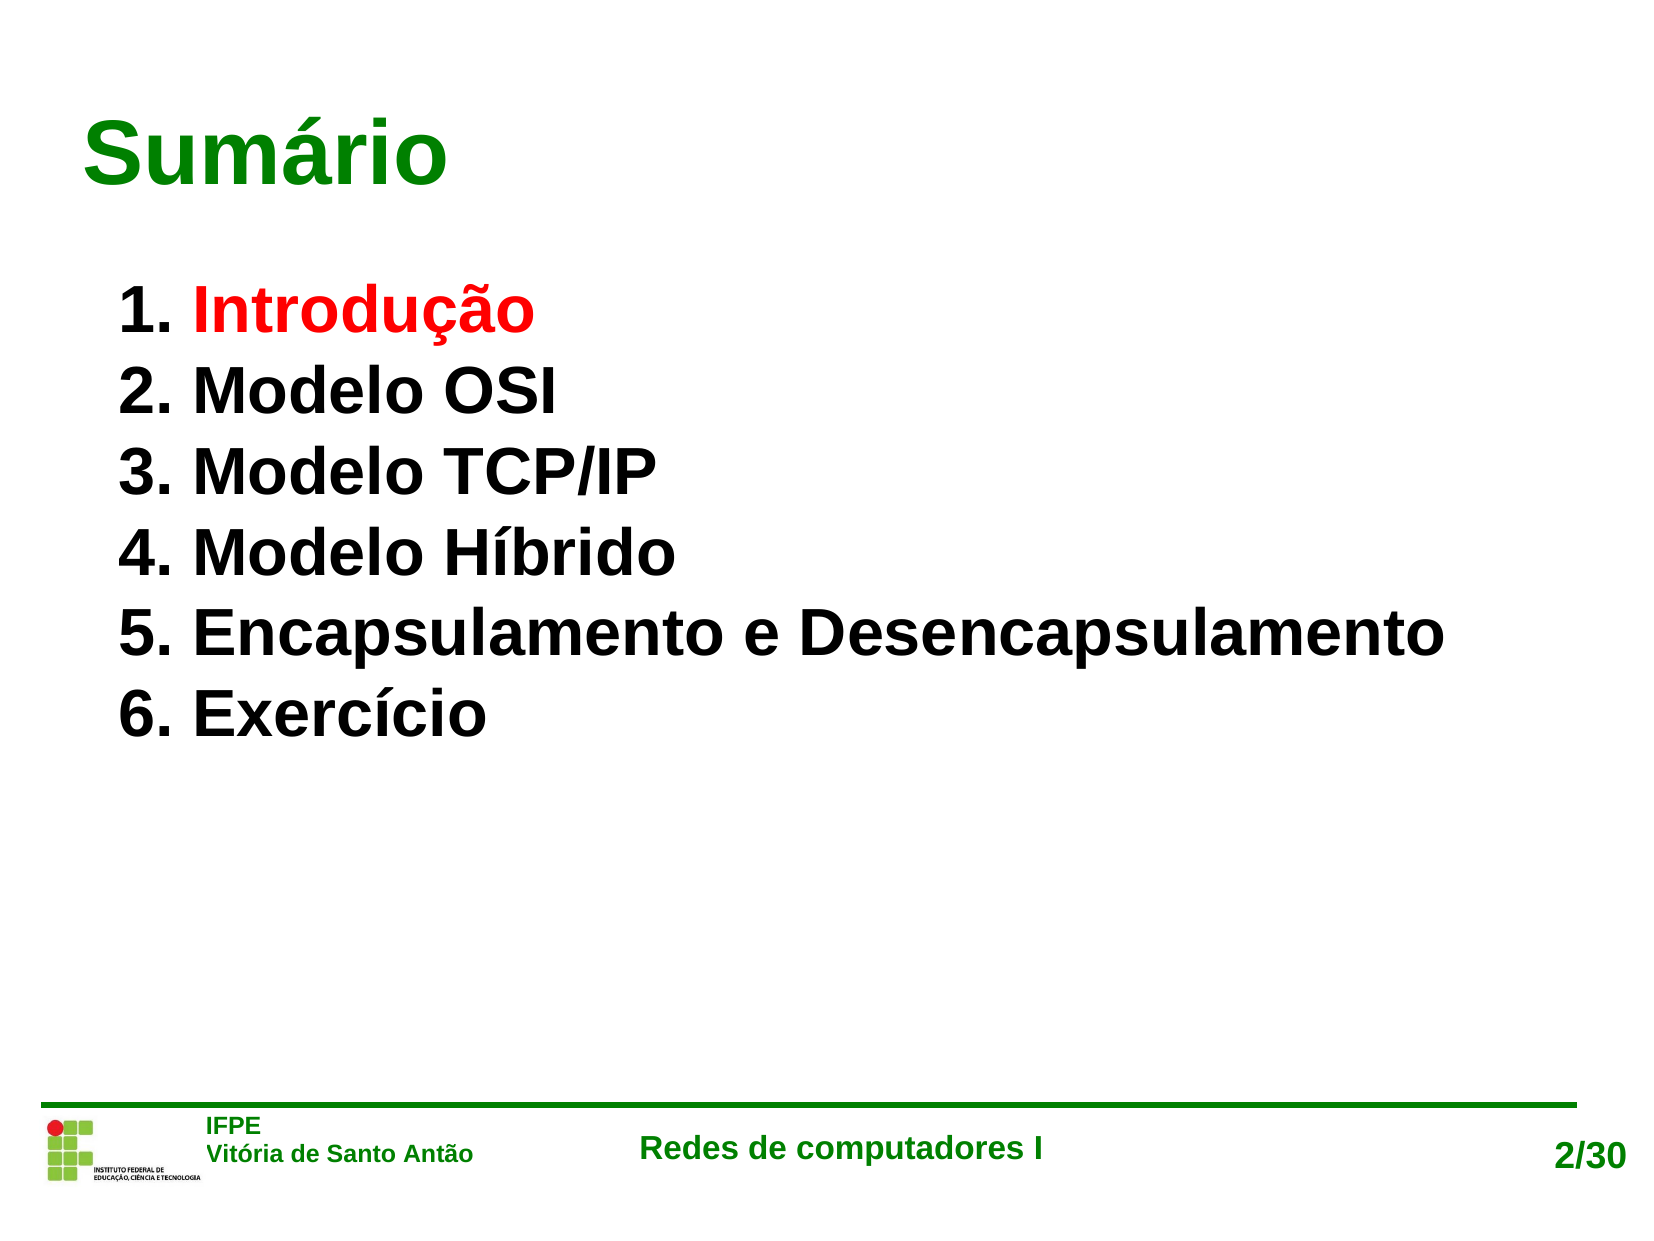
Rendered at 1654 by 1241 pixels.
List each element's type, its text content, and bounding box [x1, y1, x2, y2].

list Introdução Modelo OSI Modelo TCP/IP Modelo Híbrido Encapsulamento e Desencapsulamento Exercício [82, 272, 1571, 1091]
title Sumário [82, 49, 1571, 257]
picture [39, 1111, 207, 1191]
